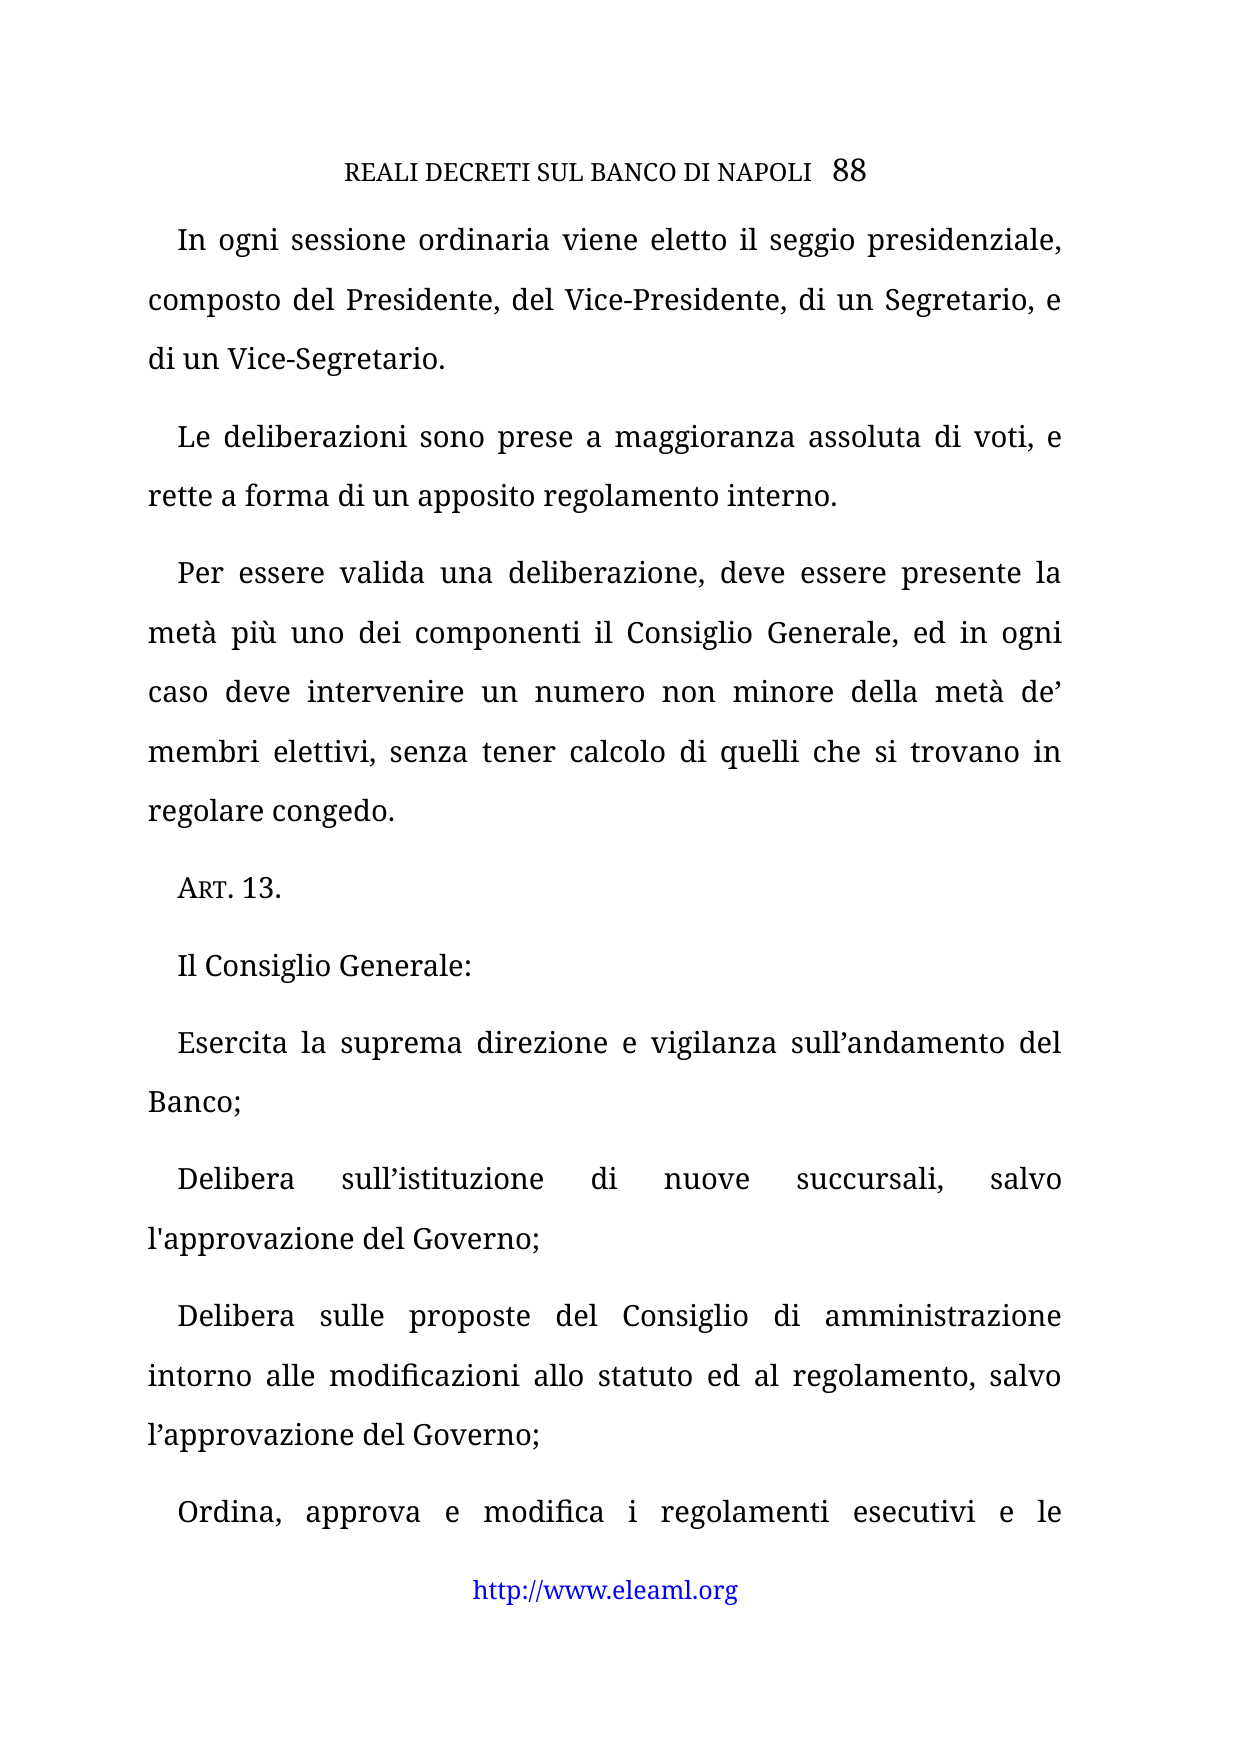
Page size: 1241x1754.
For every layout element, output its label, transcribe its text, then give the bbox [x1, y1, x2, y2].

text Ordina, approva e modifica i regolamenti esecutivi e le [148, 1491, 1063, 1531]
text Le deliberazioni sono prese a maggioranza assoluta di voti, e rette a forma di un apposito regolamento interno. [148, 416, 1063, 515]
text Delibera sull’istituzione di nuove succursali, salvo l'approvazione del Governo; [148, 1159, 1063, 1258]
text Art. 13. [148, 868, 1063, 907]
text Esercita la suprema direzione e vigilanza sull’andamento del Banco; [148, 1022, 1063, 1121]
text Il Consiglio Generale: [148, 945, 1063, 984]
text Per essere valida una deliberazione, deve essere presente la metà più uno dei componenti il Consiglio Generale, ed in ogni caso deve intervenire un numero non minore della metà de’ membri elettivi, senza tener calcolo di quelli che si trovano in regolare congedo. [148, 552, 1063, 830]
text In ogni sessione ordinaria viene eletto il seggio presidenziale, composto del Presidente, del Vice-Presidente, di un Segretario, e di un Vice-Segretario. [148, 220, 1063, 378]
text Delibera sulle proposte del Consiglio di amministrazione intorno alle modificazioni allo statuto ed al regolamento, salvo l’approvazione del Governo; [148, 1295, 1063, 1454]
